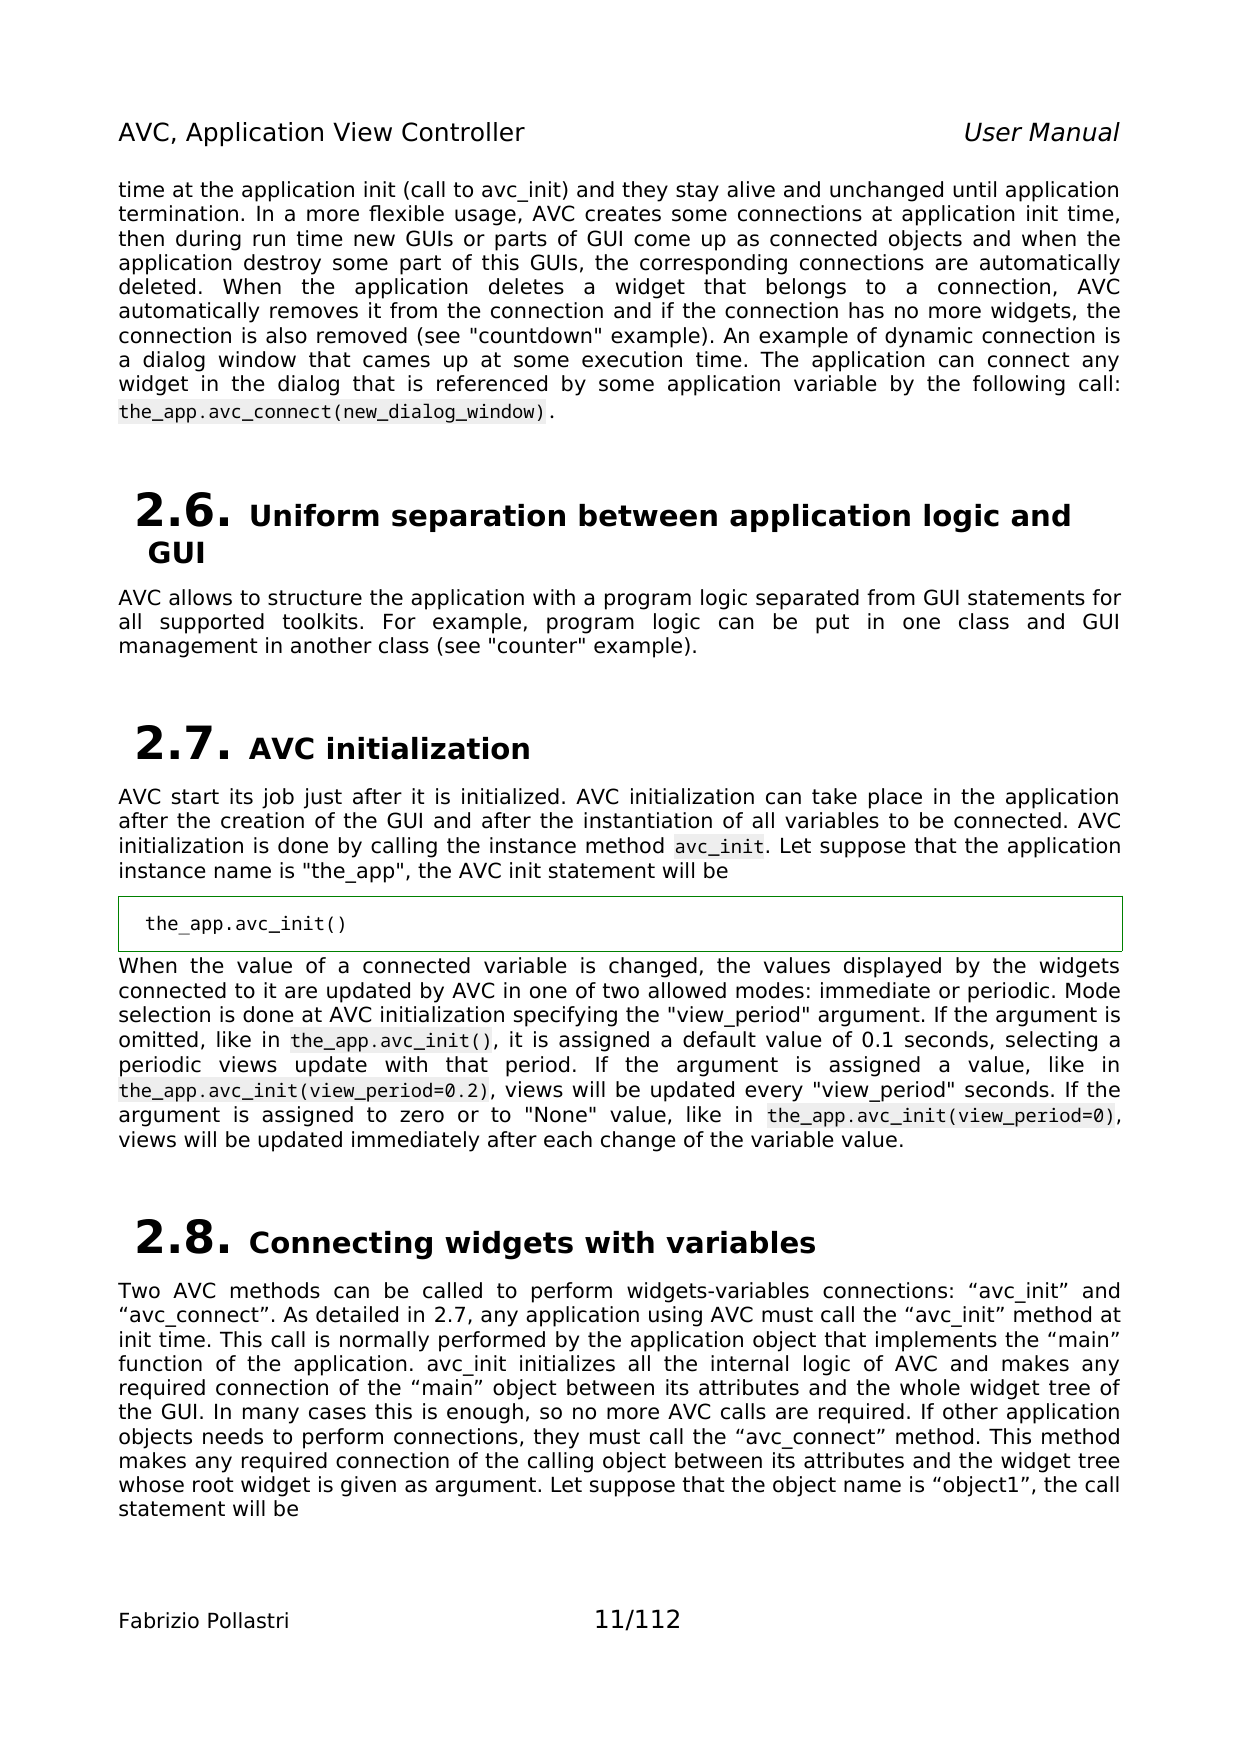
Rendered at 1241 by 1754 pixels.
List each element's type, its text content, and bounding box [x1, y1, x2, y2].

subtitle Connecting widgets with variables [118, 1211, 1122, 1264]
text AVC allows to structure the application with a program logic separated from GUI statements for all supported toolkits. For example, program logic can be put in one class and GUI management in another class (see "counter" example). [118, 586, 1122, 658]
text the_app.avc_init() [119, 897, 1122, 951]
text Two AVC methods can be called to perform widgets-variables connections: “avc_init” and “avc_connect”. As detailed in 2.7, any application using AVC must call the “avc_init” method at init time. This call is normally performed by the application object that implements the “main” function of the application. avc_init initializes all the internal logic of AVC and makes any required connection of the “main” object between its attributes and the whole widget tree of the GUI. In many cases this is enough, so no more AVC calls are required. If other application objects needs to perform connections, they must call the “avc_connect” method. This method makes any required connection of the calling object between its attributes and the widget tree whose root widget is given as argument. Let suppose that the object name is “object1”, the call statement will be [118, 1279, 1122, 1522]
text AVC start its job just after it is initialized. AVC initialization can take place in the application after the creation of the GUI and after the instantiation of all variables to be connected. AVC initialization is done by calling the instance method avc_init. Let suppose that the application instance name is "the_app", the AVC init statement will be [118, 785, 1122, 884]
text time at the application init (call to avc_init) and they stay alive and unchanged until application termination. In a more flexible usage, AVC creates some connections at application init time, then during run time new GUIs or parts of GUI come up as connected objects and when the application destroy some part of this GUIs, the corresponding connections are automatically deleted. When the application deletes a widget that belongs to a connection, AVC automatically removes it from the connection and if the connection has no more widgets, the connection is also removed (see "countdown" example). An example of dynamic connection is a dialog window that cames up at some execution time. The application can connect any widget in the dialog that is referenced by some application variable by the following call: the_app.avc_connect(new_dialog_window). [118, 178, 1122, 425]
subtitle AVC initialization [118, 717, 1122, 770]
subtitle Uniform separation between application logic and GUI [118, 483, 1122, 571]
text When the value of a connected variable is changed, the values displayed by the widgets connected to it are updated by AVC in one of two allowed modes: immediate or periodic. Mode selection is done at AVC initialization specifying the "view_period" argument. If the argument is omitted, like in the_app.avc_init(), it is assigned a default value of 0.1 seconds, selecting a periodic views update with that period. If the argument is assigned a value, like in the_app.avc_init(view_period=0.2), views will be updated every "view_period" seconds. If the argument is assigned to zero or to "None" value, like in the_app.avc_init(view_period=0), views will be updated immediately after each change of the variable value. [118, 954, 1122, 1152]
